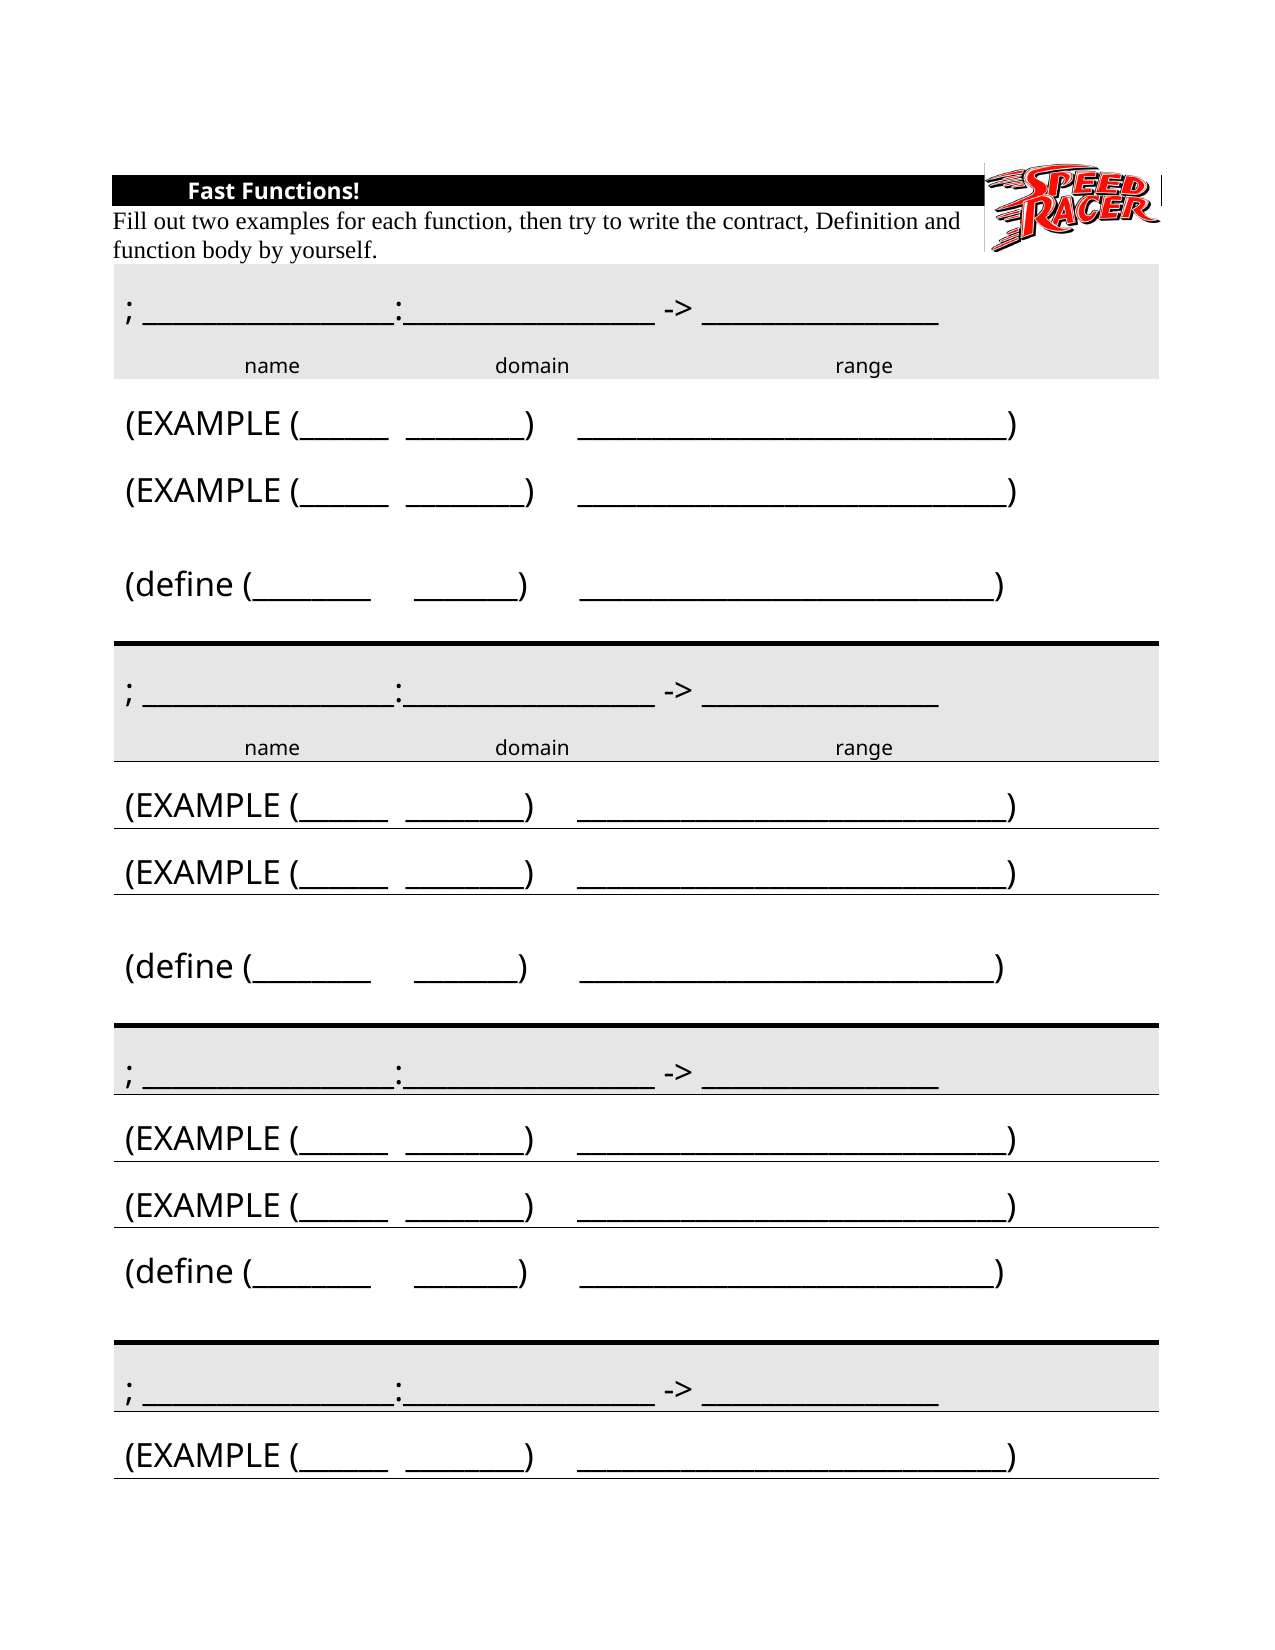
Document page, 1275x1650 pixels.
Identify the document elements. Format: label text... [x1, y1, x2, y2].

table_cell (define (________ _______) ____________________________) [114, 512, 1159, 641]
picture [984, 163, 1161, 253]
table_cell (EXAMPLE (______ ________) _____________________________) [114, 1095, 1159, 1161]
table_cell (EXAMPLE (______ ________) _____________________________) [114, 762, 1159, 828]
table_cell (EXAMPLE (______ ________) _____________________________) [114, 1162, 1159, 1227]
subtitle Fast Functions! [112, 175, 984, 206]
table_cell ; _________________:_________________ -> ________________ name domain range [114, 646, 1159, 761]
text Fill out two examples for each function, then try to write the contract, Definition and function body by yourself. [112, 206, 1162, 264]
table_cell (EXAMPLE (______ ________) _____________________________) [114, 379, 1159, 446]
table_cell (EXAMPLE (______ ________) _____________________________) [114, 1412, 1159, 1477]
table_cell (define (________ _______) ____________________________) [114, 1228, 1159, 1340]
table_cell (EXAMPLE (______ ________) _____________________________) [114, 829, 1159, 894]
table_header ; _________________:_________________ -> ________________ name domain range [114, 264, 1159, 379]
table_cell ; _________________:_________________ -> ________________ [114, 1345, 1159, 1411]
table_cell (EXAMPLE (______ ________) _____________________________) [114, 446, 1159, 512]
table_cell (define (________ _______) ____________________________) [114, 895, 1159, 1023]
table_cell ; _________________:_________________ -> ________________ [114, 1028, 1159, 1094]
